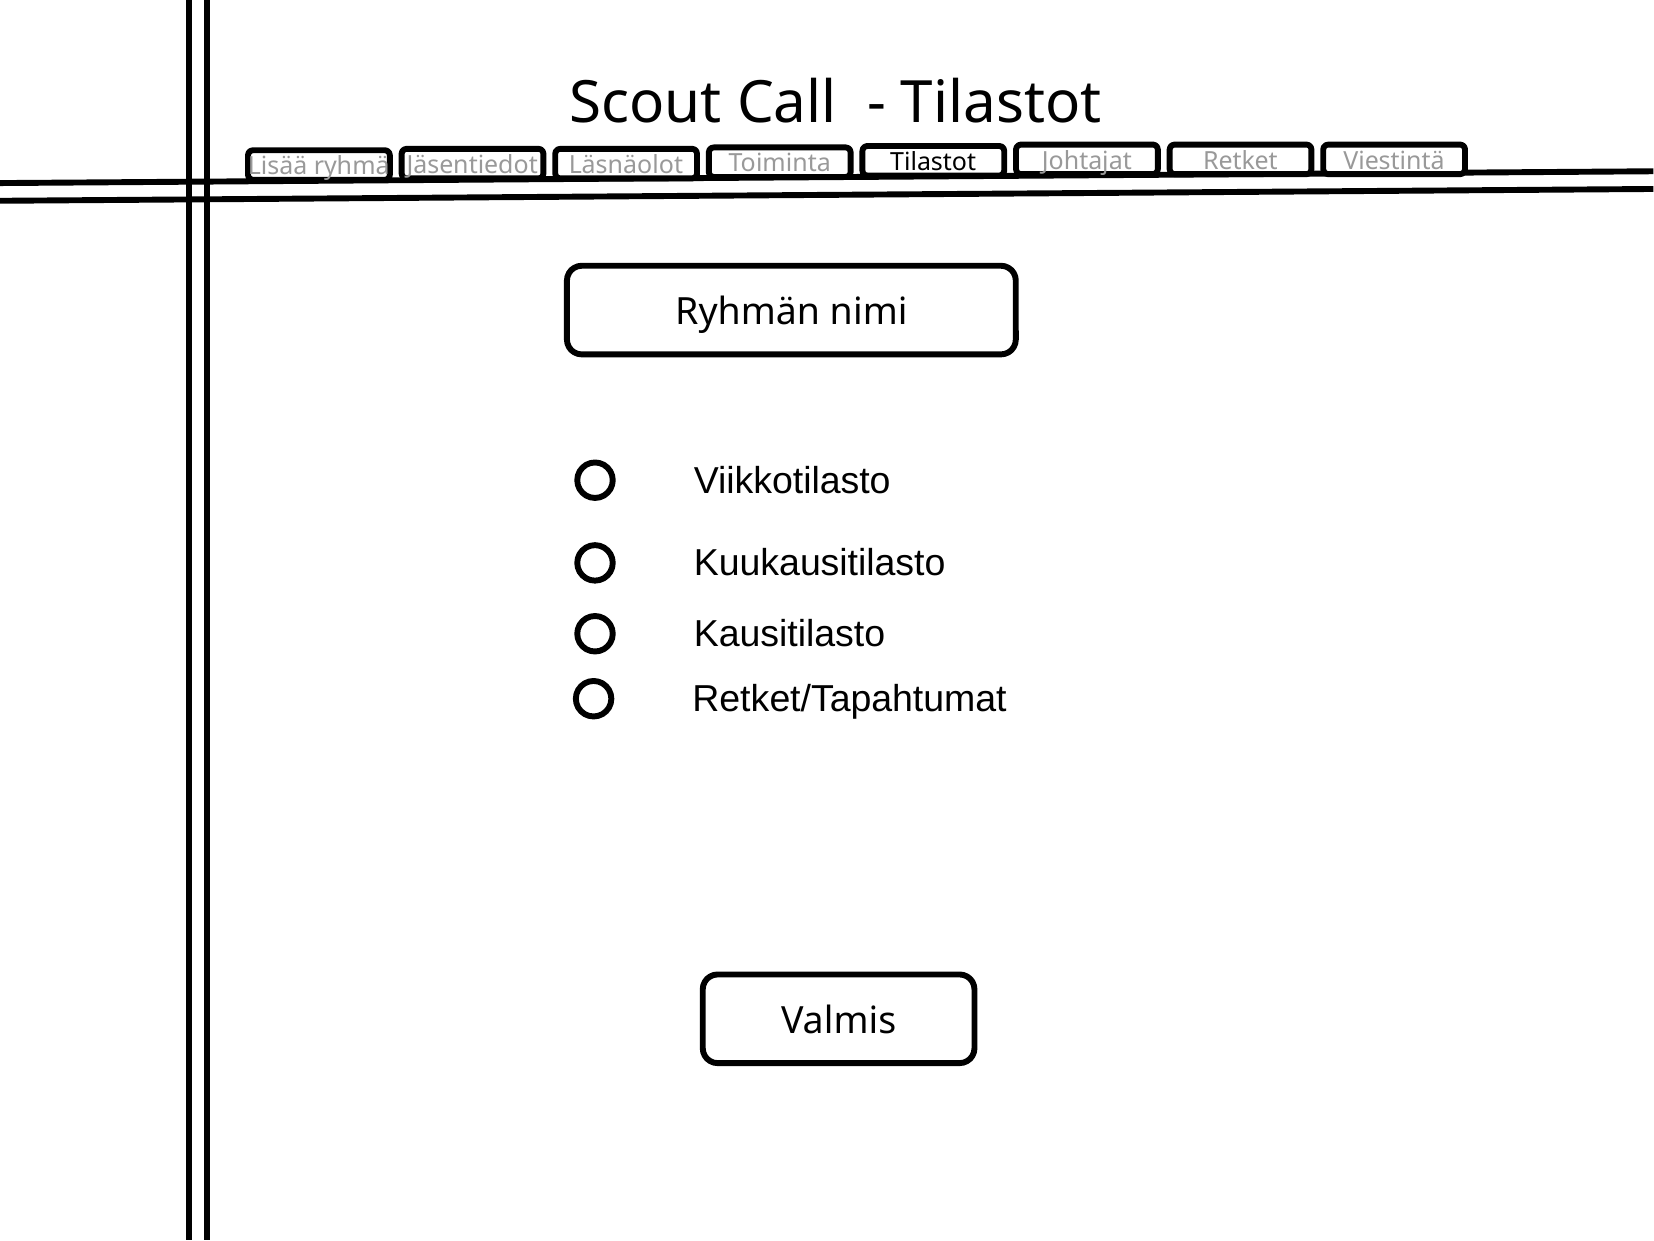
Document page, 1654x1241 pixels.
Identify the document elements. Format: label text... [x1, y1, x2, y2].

text_box Läsnäolot [555, 148, 698, 179]
text_box Kausitilasto [682, 608, 898, 660]
text_box Viestintä [1323, 144, 1466, 175]
text_box Johtajat [1016, 144, 1158, 175]
text_box Toiminta [708, 147, 851, 177]
text_box Scout Call - Tilastot [555, 53, 1178, 137]
text_box Lisää ryhmä [248, 150, 390, 180]
text_box Tilastot [862, 145, 1005, 176]
text_box Retket [1169, 144, 1312, 175]
text_box Viikkotilasto [682, 454, 903, 506]
text_box Jäsentiedot [401, 148, 544, 179]
text_box [577, 616, 613, 652]
text_box [575, 680, 612, 717]
text_box Kuukausitilasto [682, 537, 958, 589]
text_box [577, 462, 613, 498]
text_box Valmis [702, 974, 975, 1064]
text_box Ryhmän nimi [566, 265, 1016, 355]
text_box Retket/Tapahtumat [680, 673, 1019, 725]
text_box [577, 545, 613, 581]
